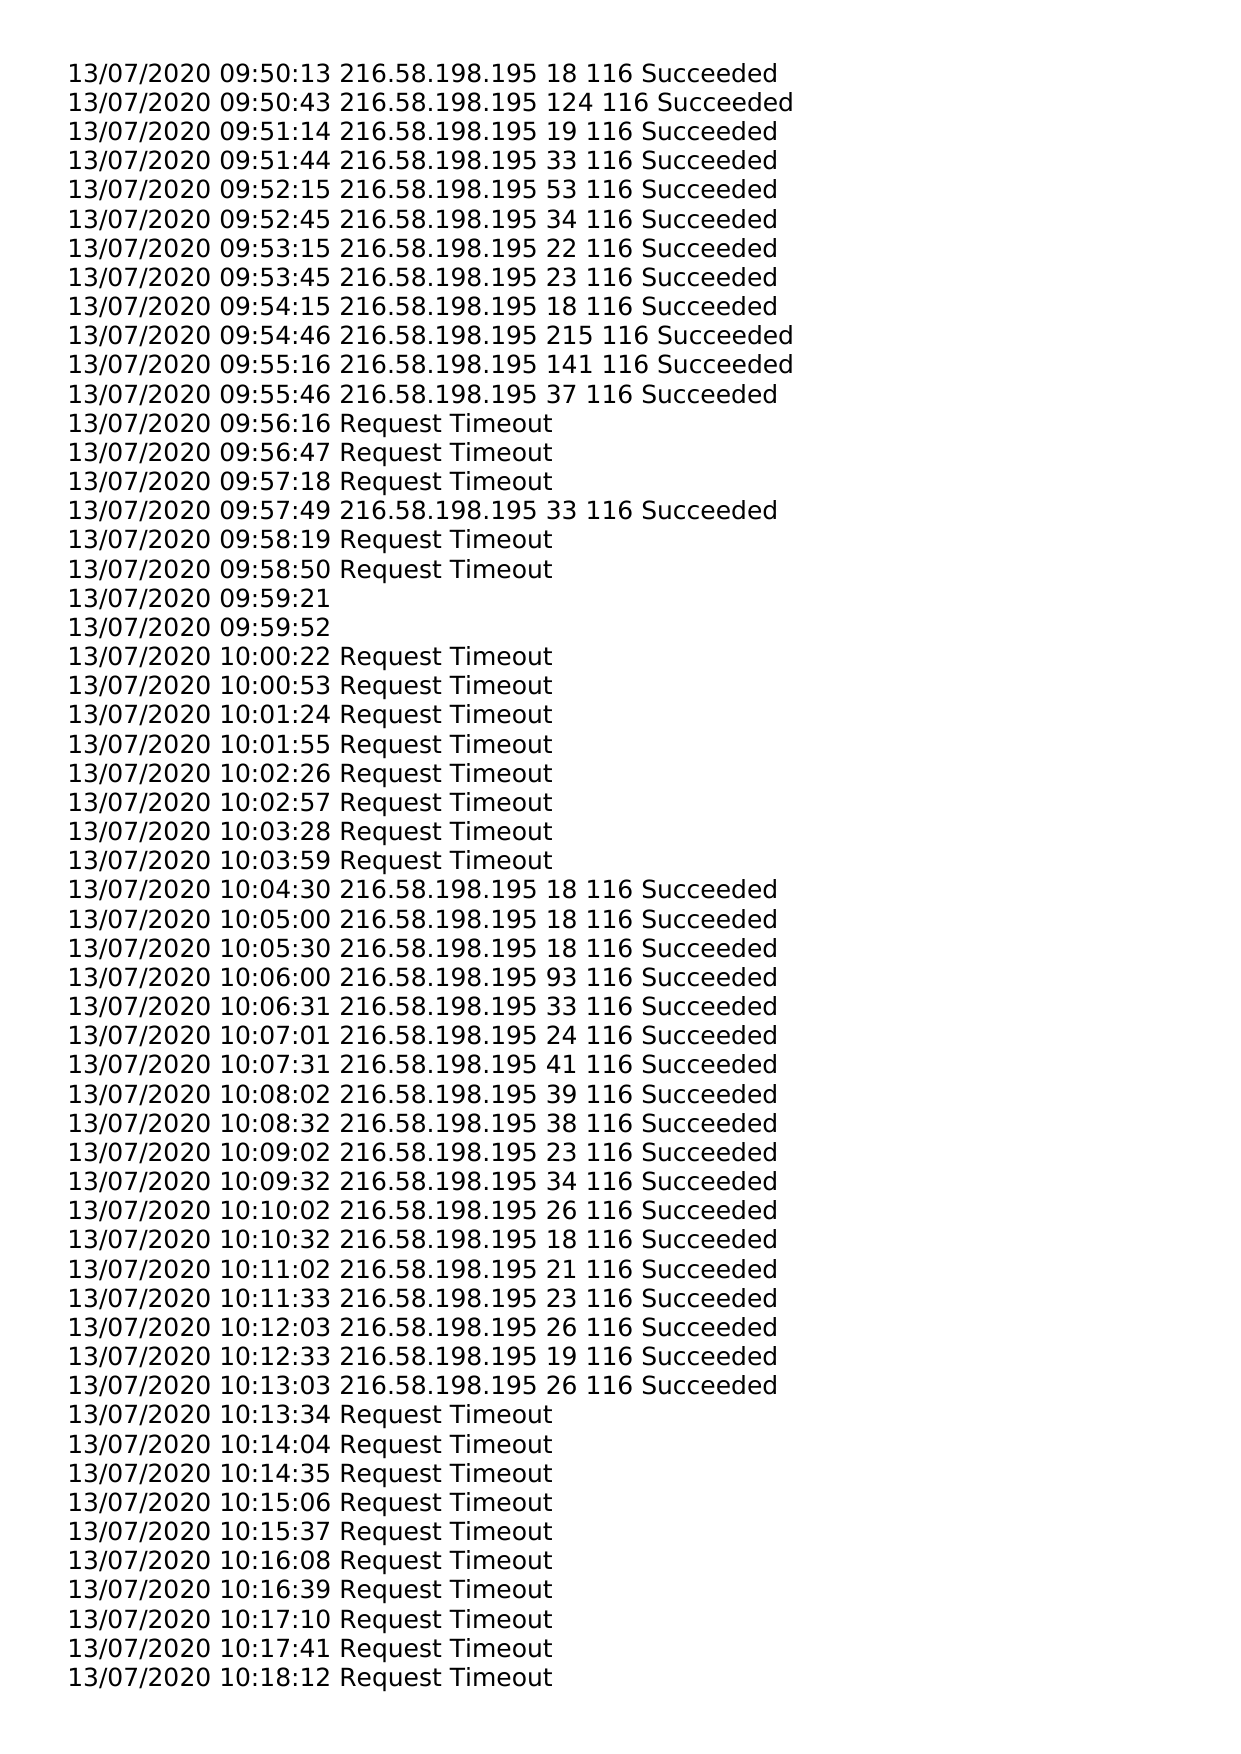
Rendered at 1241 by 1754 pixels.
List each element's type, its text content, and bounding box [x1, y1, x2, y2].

text 13/07/2020 09:50:13 216.58.198.195 18 116 Succeeded 13/07/2020 09:50:43 216.58.198.195 124 116 Succeeded 13/07/2020 09:51:14 216.58.198.195 19 116 Succeeded 13/07/2020 09:51:44 216.58.198.195 33 116 Succeeded 13/07/2020 09:52:15 216.58.198.195 53 116 Succeeded 13/07/2020 09:52:45 216.58.198.195 34 116 Succeeded 13/07/2020 09:53:15 216.58.198.195 22 116 Succeeded 13/07/2020 09:53:45 216.58.198.195 23 116 Succeeded 13/07/2020 09:54:15 216.58.198.195 18 116 Succeeded 13/07/2020 09:54:46 216.58.198.195 215 116 Succeeded 13/07/2020 09:55:16 216.58.198.195 141 116 Succeeded 13/07/2020 09:55:46 216.58.198.195 37 116 Succeeded 13/07/2020 09:56:16 Request Timeout 13/07/2020 09:56:47 Request Timeout 13/07/2020 09:57:18 Request Timeout 13/07/2020 09:57:49 216.58.198.195 33 116 Succeeded 13/07/2020 09:58:19 Request Timeout 13/07/2020 09:58:50 Request Timeout 13/07/2020 09:59:21 13/07/2020 09:59:52 13/07/2020 10:00:22 Request Timeout 13/07/2020 10:00:53 Request Timeout 13/07/2020 10:01:24 Request Timeout 13/07/2020 10:01:55 Request Timeout 13/07/2020 10:02:26 Request Timeout 13/07/2020 10:02:57 Request Timeout 13/07/2020 10:03:28 Request Timeout 13/07/2020 10:03:59 Request Timeout 13/07/2020 10:04:30 216.58.198.195 18 116 Succeeded 13/07/2020 10:05:00 216.58.198.195 18 116 Succeeded 13/07/2020 10:05:30 216.58.198.195 18 116 Succeeded 13/07/2020 10:06:00 216.58.198.195 93 116 Succeeded 13/07/2020 10:06:31 216.58.198.195 33 116 Succeeded 13/07/2020 10:07:01 216.58.198.195 24 116 Succeeded 13/07/2020 10:07:31 216.58.198.195 41 116 Succeeded 13/07/2020 10:08:02 216.58.198.195 39 116 Succeeded 13/07/2020 10:08:32 216.58.198.195 38 116 Succeeded 13/07/2020 10:09:02 216.58.198.195 23 116 Succeeded 13/07/2020 10:09:32 216.58.198.195 34 116 Succeeded 13/07/2020 10:10:02 216.58.198.195 26 116 Succeeded 13/07/2020 10:10:32 216.58.198.195 18 116 Succeeded 13/07/2020 10:11:02 216.58.198.195 21 116 Succeeded 13/07/2020 10:11:33 216.58.198.195 23 116 Succeeded 13/07/2020 10:12:03 216.58.198.195 26 116 Succeeded 13/07/2020 10:12:33 216.58.198.195 19 116 Succeeded 13/07/2020 10:13:03 216.58.198.195 26 116 Succeeded 13/07/2020 10:13:34 Request Timeout 13/07/2020 10:14:04 Request Timeout 13/07/2020 10:14:35 Request Timeout 13/07/2020 10:15:06 Request Timeout 13/07/2020 10:15:37 Request Timeout 13/07/2020 10:16:08 Request Timeout 13/07/2020 10:16:39 Request Timeout 13/07/2020 10:17:10 Request Timeout 13/07/2020 10:17:41 Request Timeout 13/07/2020 10:18:12 Request Timeout [59, 59, 1181, 1692]
